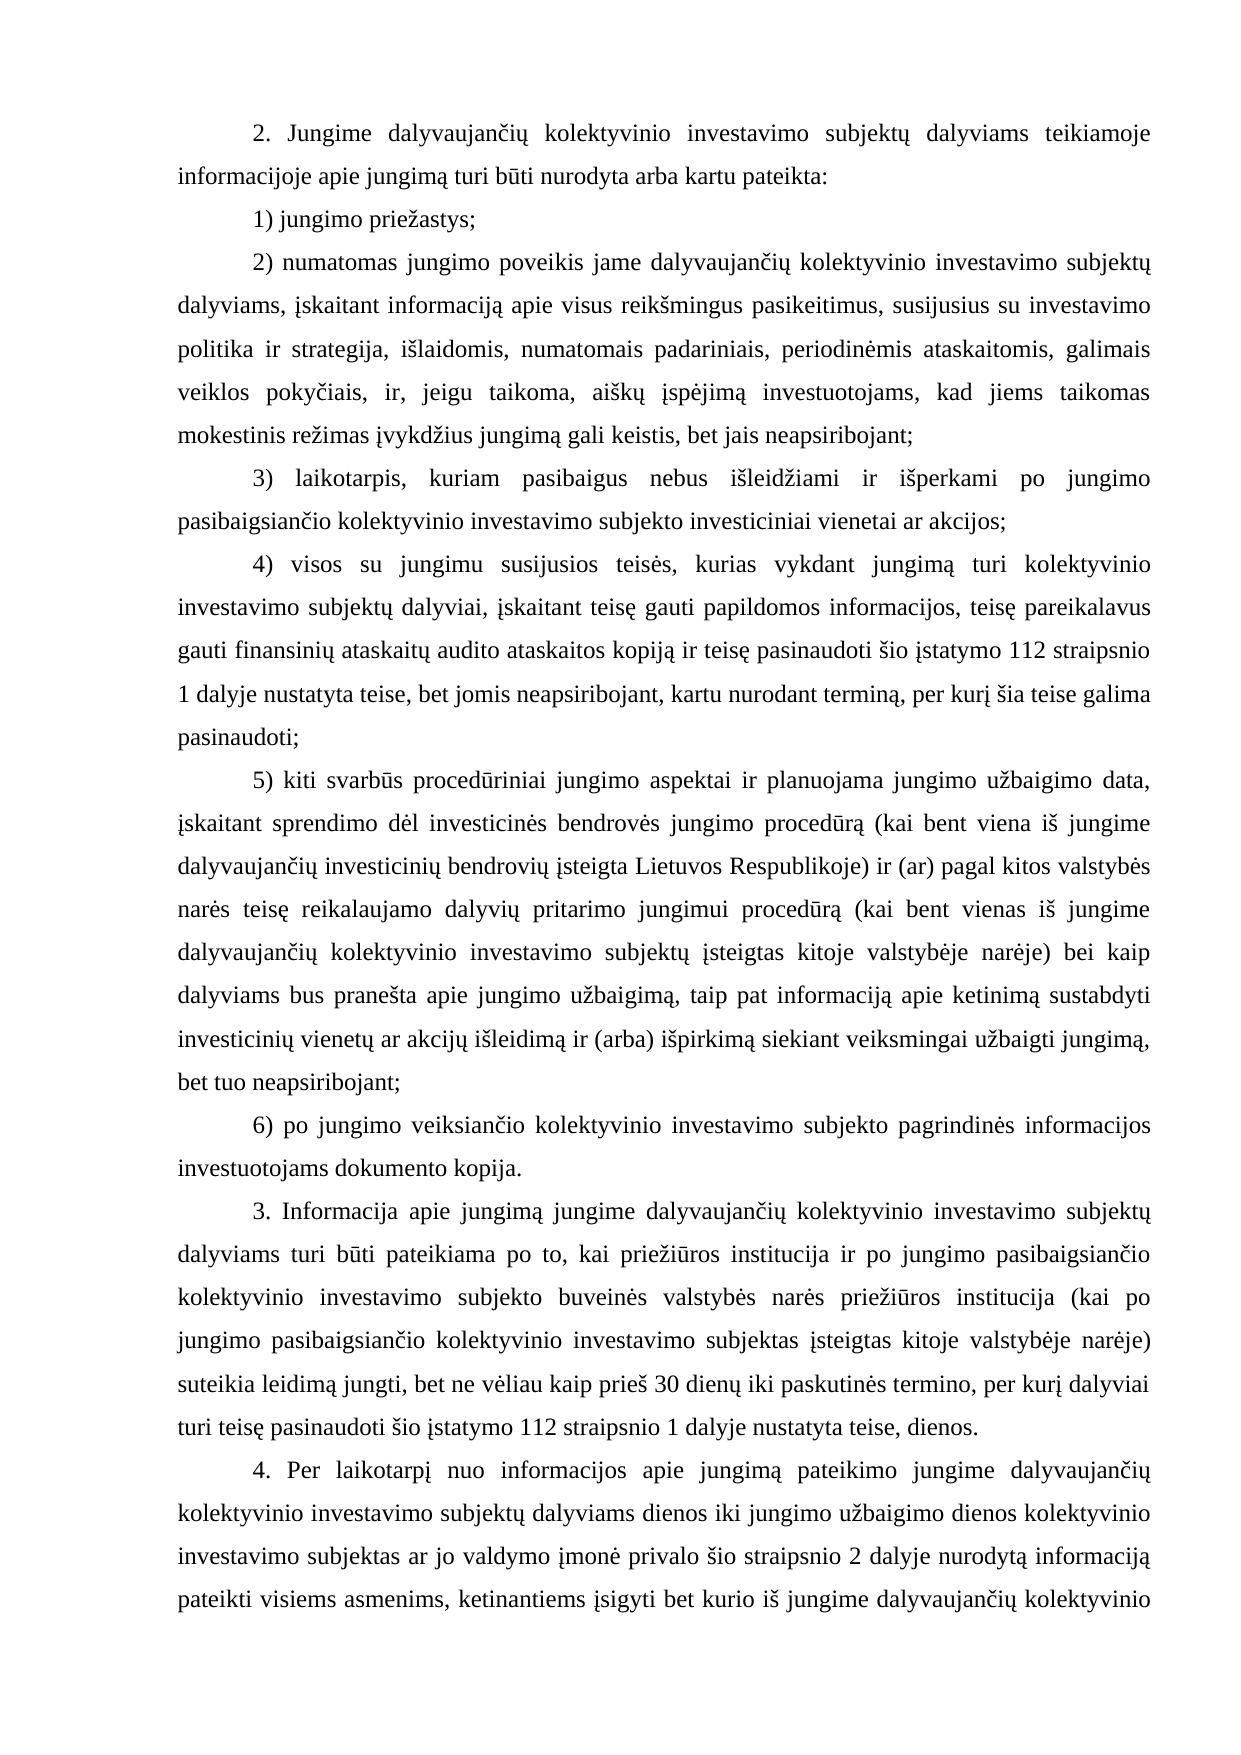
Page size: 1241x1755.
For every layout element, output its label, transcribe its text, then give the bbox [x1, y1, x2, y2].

text 3) laikotarpis, kuriam pasibaigus nebus išleidžiami ir išperkami po jungimo pasibaigsiančio kolektyvinio investavimo subjekto investiciniai vienetai ar akcijos; [177, 463, 1152, 535]
text 3. Informacija apie jungimą jungime dalyvaujančių kolektyvinio investavimo subjektų dalyviams turi būti pateikiama po to, kai priežiūros institucija ir po jungimo pasibaigsiančio kolektyvinio investavimo subjekto buveinės valstybės narės priežiūros institucija (kai po jungimo pasibaigsiančio kolektyvinio investavimo subjektas įsteigtas kitoje valstybėje narėje) suteikia leidimą jungti, bet ne vėliau kaip prieš 30 dienų iki paskutinės termino, per kurį dalyviai turi teisę pasinaudoti šio įstatymo 112 straipsnio 1 dalyje nustatyta teise, dienos. [177, 1196, 1152, 1441]
text 1) jungimo priežastys; [177, 204, 1152, 233]
text 5) kiti svarbūs procedūriniai jungimo aspektai ir planuojama jungimo užbaigimo data, įskaitant sprendimo dėl investicinės bendrovės jungimo procedūrą (kai bent viena iš jungime dalyvaujančių investicinių bendrovių įsteigta Lietuvos Respublikoje) ir (ar) pagal kitos valstybės narės teisę reikalaujamo dalyvių pritarimo jungimui procedūrą (kai bent vienas iš jungime dalyvaujančių kolektyvinio investavimo subjektų įsteigtas kitoje valstybėje narėje) bei kaip dalyviams bus pranešta apie jungimo užbaigimą, taip pat informaciją apie ketinimą sustabdyti investicinių vienetų ar akcijų išleidimą ir (arba) išpirkimą siekiant veiksmingai užbaigti jungimą, bet tuo neapsiribojant; [177, 765, 1152, 1096]
text 6) po jungimo veiksiančio kolektyvinio investavimo subjekto pagrindinės informacijos investuotojams dokumento kopija. [177, 1110, 1152, 1182]
text 4) visos su jungimu susijusios teisės, kurias vykdant jungimą turi kolektyvinio investavimo subjektų dalyviai, įskaitant teisę gauti papildomos informacijos, teisę pareikalavus gauti finansinių ataskaitų audito ataskaitos kopiją ir teisę pasinaudoti šio įstatymo 112 straipsnio 1 dalyje nustatyta teise, bet jomis neapsiribojant, kartu nurodant terminą, per kurį šia teise galima pasinaudoti; [177, 549, 1152, 751]
text 2. Jungime dalyvaujančių kolektyvinio investavimo subjektų dalyviams teikiamoje informacijoje apie jungimą turi būti nurodyta arba kartu pateikta: [177, 118, 1152, 190]
text 2) numatomas jungimo poveikis jame dalyvaujančių kolektyvinio investavimo subjektų dalyviams, įskaitant informaciją apie visus reikšmingus pasikeitimus, susijusius su investavimo politika ir strategija, išlaidomis, numatomais padariniais, periodinėmis ataskaitomis, galimais veiklos pokyčiais, ir, jeigu taikoma, aiškų įspėjimą investuotojams, kad jiems taikomas mokestinis režimas įvykdžius jungimą gali keistis, bet jais neapsiribojant; [177, 247, 1152, 449]
text 4. Per laikotarpį nuo informacijos apie jungimą pateikimo jungime dalyvaujančių kolektyvinio investavimo subjektų dalyviams dienos iki jungimo užbaigimo dienos kolektyvinio investavimo subjektas ar jo valdymo įmonė privalo šio straipsnio 2 dalyje nurodytą informaciją pateikti visiems asmenims, ketinantiems įsigyti bet kurio iš jungime dalyvaujančių kolektyvinio [177, 1455, 1152, 1613]
